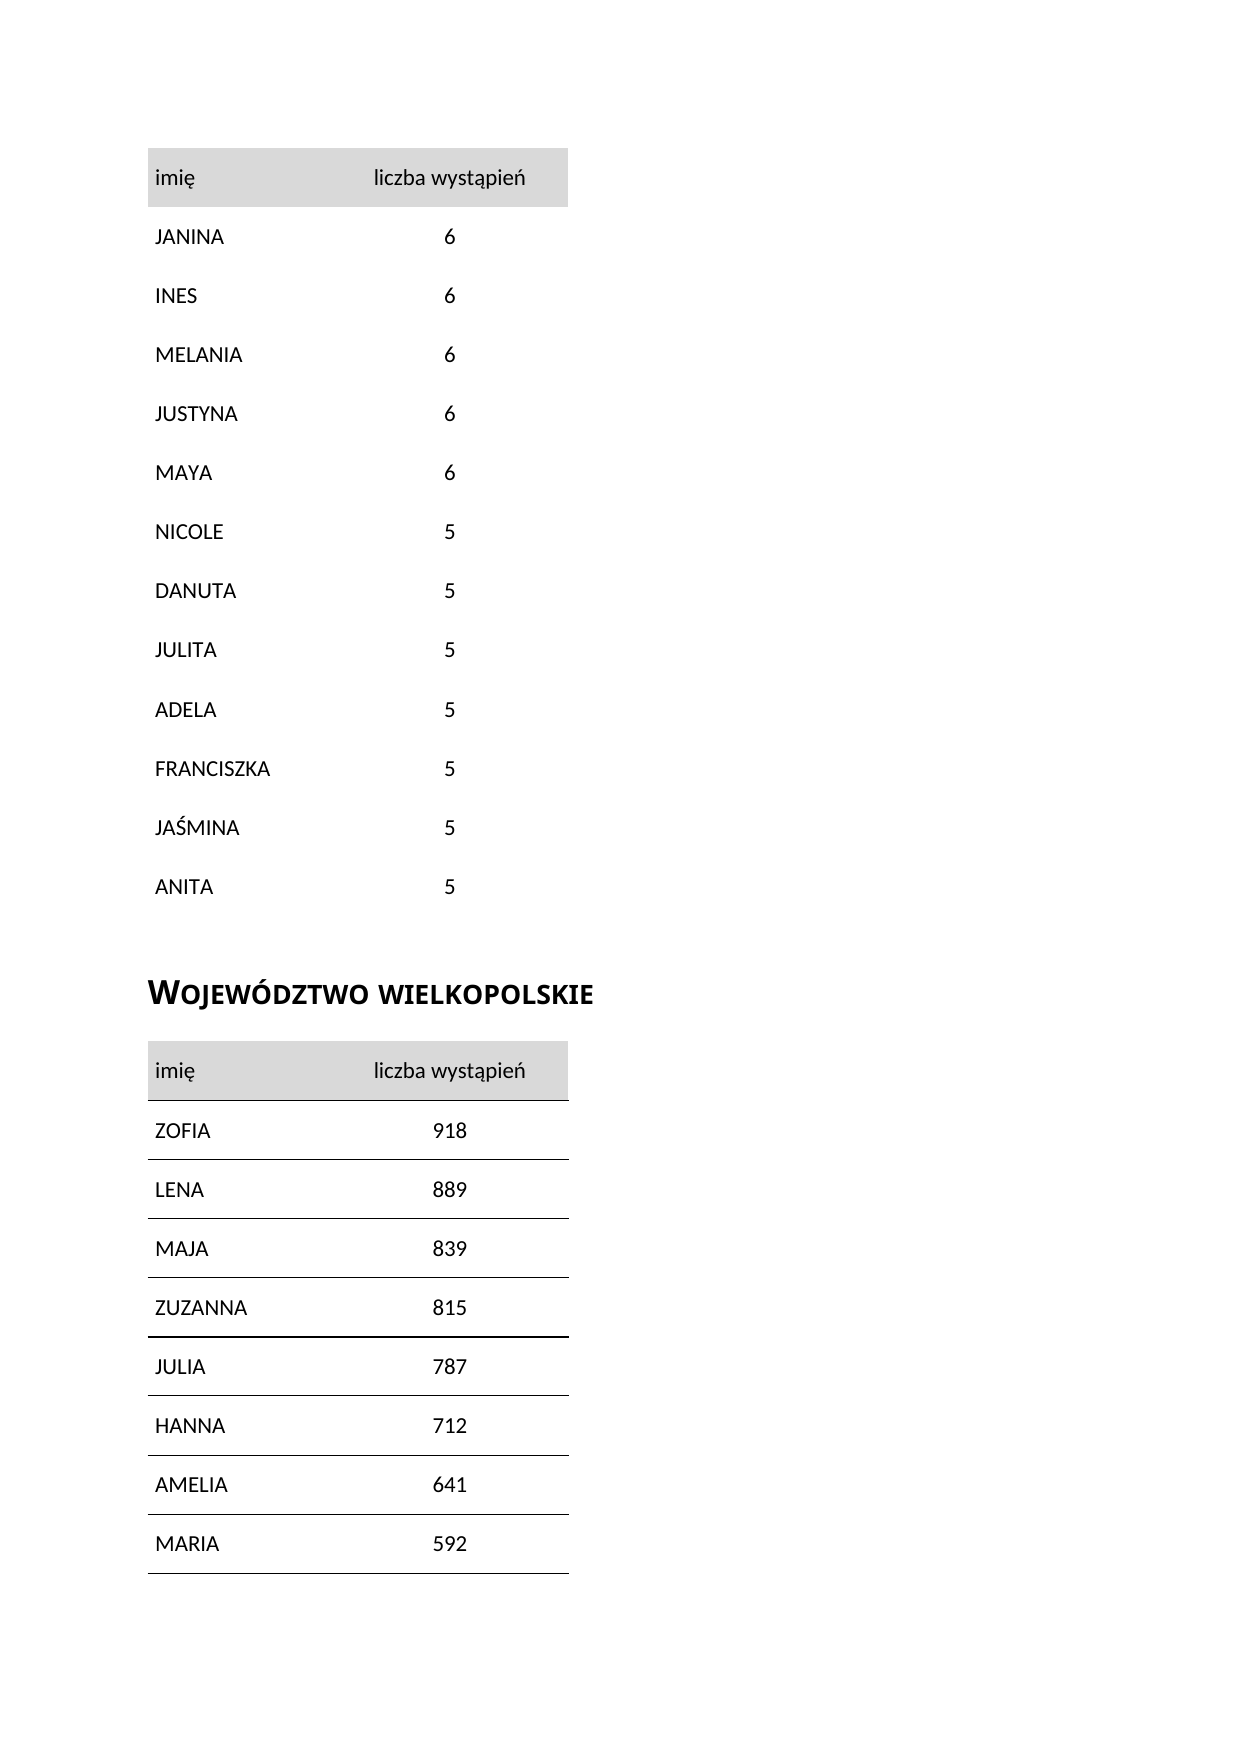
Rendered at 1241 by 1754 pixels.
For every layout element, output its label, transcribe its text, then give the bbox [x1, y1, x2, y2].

table_header liczba wystąpień [331, 148, 568, 207]
table_cell DANUTA [148, 561, 331, 620]
table_cell AMELIA [148, 1456, 331, 1513]
table_cell HANNA [148, 1396, 331, 1454]
table_cell ANITA [148, 856, 331, 915]
table_cell 6 [331, 266, 568, 325]
table_cell 839 [331, 1219, 568, 1277]
table_cell 5 [331, 679, 568, 738]
table_cell 6 [331, 325, 568, 384]
table_cell JULIA [148, 1338, 331, 1395]
table_cell 592 [331, 1515, 568, 1573]
table_cell 787 [331, 1338, 568, 1395]
table_cell 6 [331, 384, 568, 443]
table_cell 889 [331, 1160, 568, 1218]
table_cell ADELA [148, 679, 331, 738]
table_cell 712 [331, 1396, 568, 1454]
table_cell JULITA [148, 620, 331, 679]
table_header imię [148, 148, 331, 207]
table_cell 5 [331, 738, 568, 797]
table_cell 5 [331, 502, 568, 561]
table_cell JANINA [148, 207, 331, 266]
table_cell MAYA [148, 443, 331, 502]
table_cell ZUZANNA [148, 1278, 331, 1336]
table_cell NICOLE [148, 502, 331, 561]
table_cell 5 [331, 620, 568, 679]
table_cell 5 [331, 561, 568, 620]
table_cell 641 [331, 1456, 568, 1513]
table_cell MARIA [148, 1515, 331, 1573]
table_header liczba wystąpień [331, 1041, 568, 1100]
table_cell 5 [331, 856, 568, 915]
table_cell 5 [331, 797, 568, 856]
table_cell JUSTYNA [148, 384, 331, 443]
table_cell JAŚMINA [148, 797, 331, 856]
table_cell 815 [331, 1278, 568, 1336]
subtitle Województwo wielkopolskie [148, 968, 1093, 1014]
table_cell INES [148, 266, 331, 325]
table_header imię [148, 1041, 331, 1100]
table_cell 918 [331, 1101, 568, 1159]
table_cell MAJA [148, 1219, 331, 1277]
table_cell MELANIA [148, 325, 331, 384]
table_cell 6 [331, 443, 568, 502]
table_cell 6 [331, 207, 568, 266]
table_cell LENA [148, 1160, 331, 1218]
table_cell FRANCISZKA [148, 738, 331, 797]
table_cell ZOFIA [148, 1101, 331, 1159]
